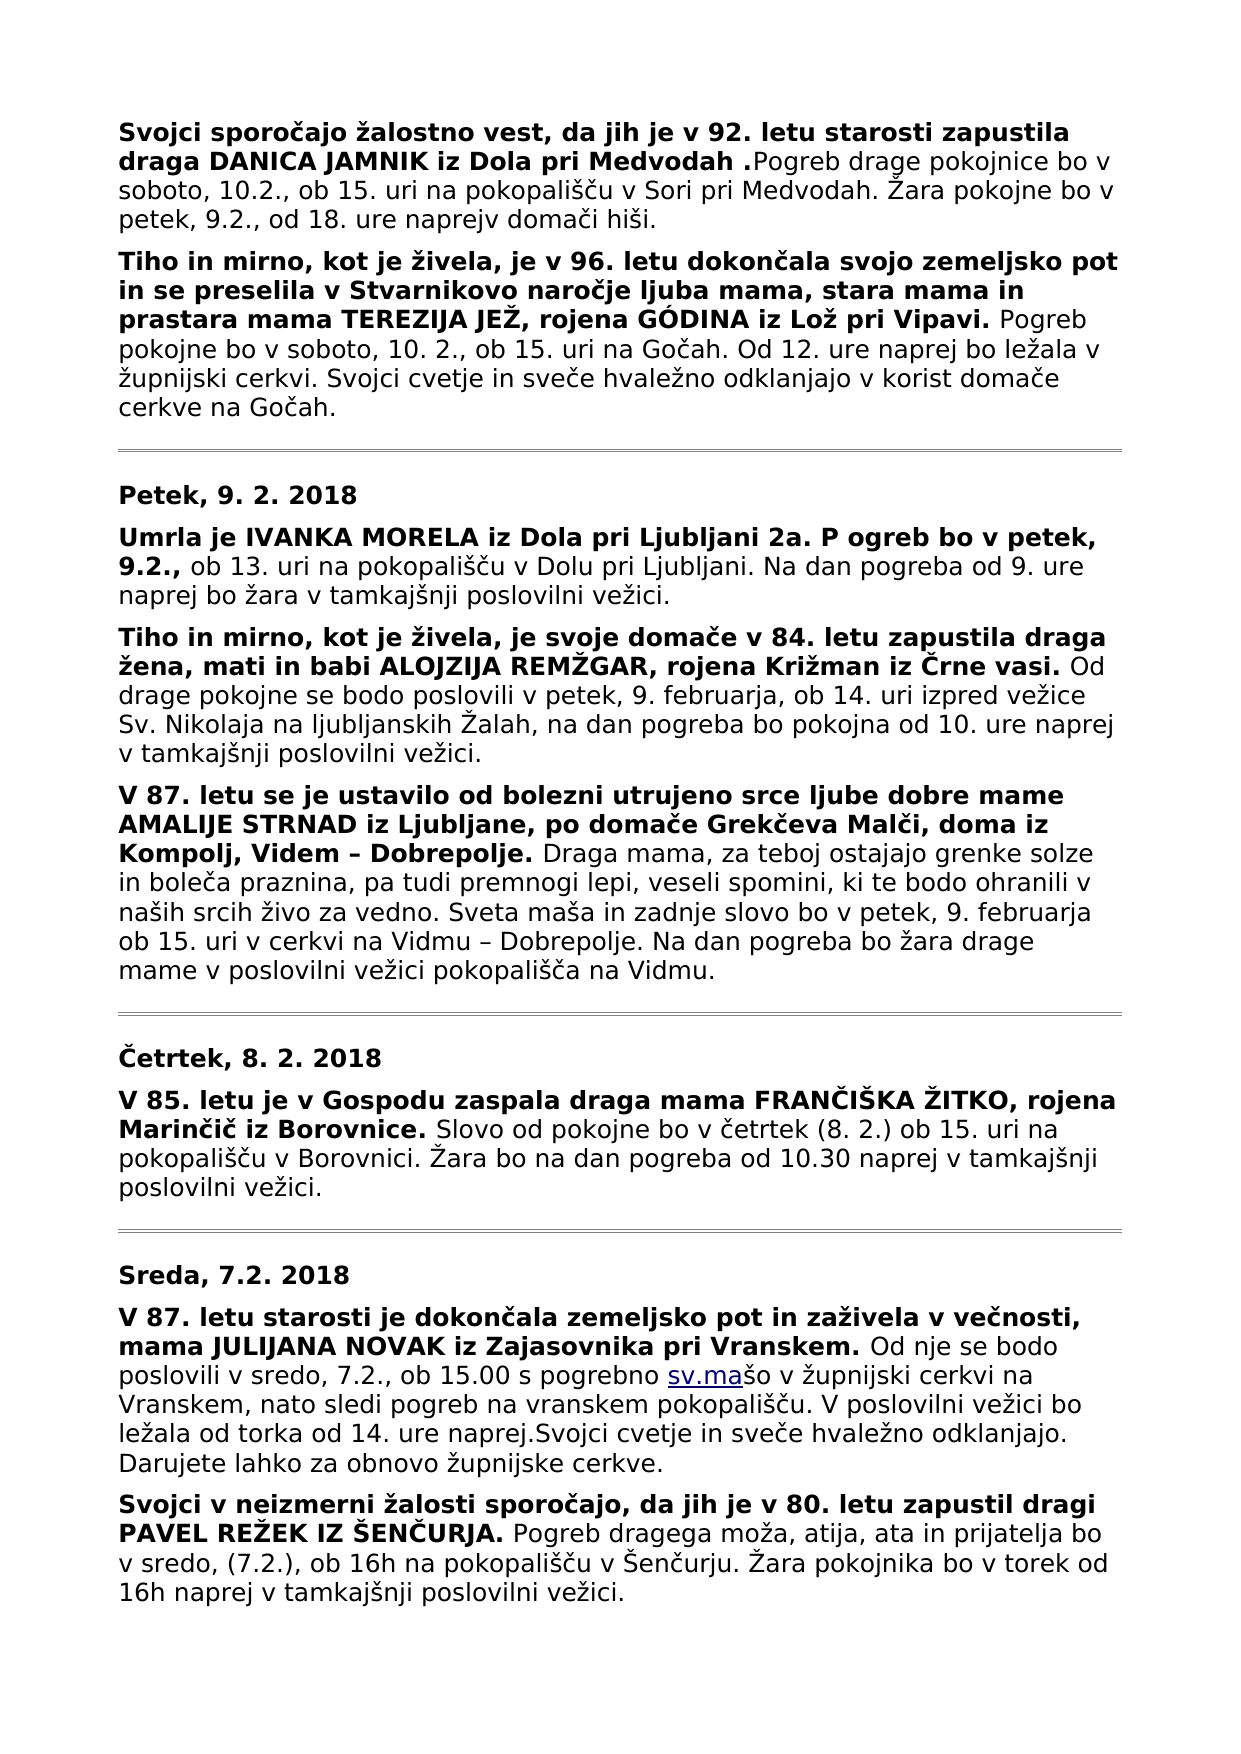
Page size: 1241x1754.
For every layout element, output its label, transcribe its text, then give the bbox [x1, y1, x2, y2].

text V 87. letu se je ustavilo od bolezni utrujeno srce ljube dobre mame AMALIJE STRNAD iz Ljubljane, po domače Grekčeva Malči, doma iz Kompolj, Videm – Dobrepolje. Draga mama, za teboj ostajajo grenke solze in boleča praznina, pa tudi premnogi lepi, veseli spomini, ki te bodo ohranili v naših srcih živo za vedno. Sveta maša in zadnje slovo bo v petek, 9. februarja ob 15. uri v cerkvi na Vidmu – Dobrepolje. Na dan pogreba bo žara drage mame v poslovilni vežici pokopališča na Vidmu. [118, 781, 1122, 985]
text V 85. letu je v Gospodu zaspala draga mama FRANČIŠKA ŽITKO, rojena Marinčič iz Borovnice. Slovo od pokojne bo v četrtek (8. 2.) ob 15. uri na pokopališču v Borovnici. Žara bo na dan pogreba od 10.30 naprej v tamkajšnji poslovilni vežici. [118, 1086, 1122, 1202]
text V 87. letu starosti je dokončala zemeljsko pot in zaživela v večnosti, mama JULIJANA NOVAK iz Zajasovnika pri Vranskem. Od nje se bodo poslovili v sredo, 7.2., ob 15.00 s pogrebno sv.mašo v župnijski cerkvi na Vranskem, nato sledi pogreb na vranskem pokopališču. V poslovilni vežici bo ležala od torka od 14. ure naprej.Svojci cvetje in sveče hvaležno odklanjajo. Darujete lahko za obnovo župnijske cerkve. [118, 1303, 1122, 1478]
text Tiho in mirno, kot je živela, je svoje domače v 84. letu zapustila draga žena, mati in babi ALOJZIJA REMŽGAR, rojena Križman iz Črne vasi. Od drage pokojne se bodo poslovili v petek, 9. februarja, ob 14. uri izpred vežice Sv. Nikolaja na ljubljanskih Žalah, na dan pogreba bo pokojna od 10. ure naprej v tamkajšnji poslovilni vežici. [118, 623, 1122, 769]
text Sreda, 7.2. 2018 [118, 1261, 1122, 1291]
text Umrla je IVANKA MORELA iz Dola pri Ljubljani 2a. P ogreb bo v petek, 9.2., ob 13. uri na pokopališču v Dolu pri Ljubljani. Na dan pogreba od 9. ure naprej bo žara v tamkajšnji poslovilni vežici. [118, 523, 1122, 610]
text Petek, 9. 2. 2018 [118, 481, 1122, 510]
text Četrtek, 8. 2. 2018 [118, 1044, 1122, 1073]
text Tiho in mirno, kot je živela, je v 96. letu dokončala svojo zemeljsko pot in se preselila v Stvarnikovo naročje ljuba mama, stara mama in prastara mama TEREZIJA JEŽ, rojena GÓDINA iz Lož pri Vipavi. Pogreb pokojne bo v soboto, 10. 2., ob 15. uri na Gočah. Od 12. ure naprej bo ležala v župnijski cerkvi. Svojci cvetje in sveče hvaležno odklanjajo v korist domače cerkve na Gočah. [118, 247, 1122, 422]
text Svojci v neizmerni žalosti sporočajo, da jih je v 80. letu zapustil dragi PAVEL REŽEK IZ ŠENČURJA. Pogreb dragega moža, atija, ata in prijatelja bo v sredo, (7.2.), ob 16h na pokopališču v Šenčurju. Žara pokojnika bo v torek od 16h naprej v tamkajšnji poslovilni vežici. [118, 1491, 1122, 1607]
text Svojci sporočajo žalostno vest, da jih je v 92. letu starosti zapustila draga DANICA JAMNIK iz Dola pri Medvodah .Pogreb drage pokojnice bo v soboto, 10.2., ob 15. uri na pokopališču v Sori pri Medvodah. Žara pokojne bo v petek, 9.2., od 18. ure naprejv domači hiši. [118, 118, 1122, 235]
